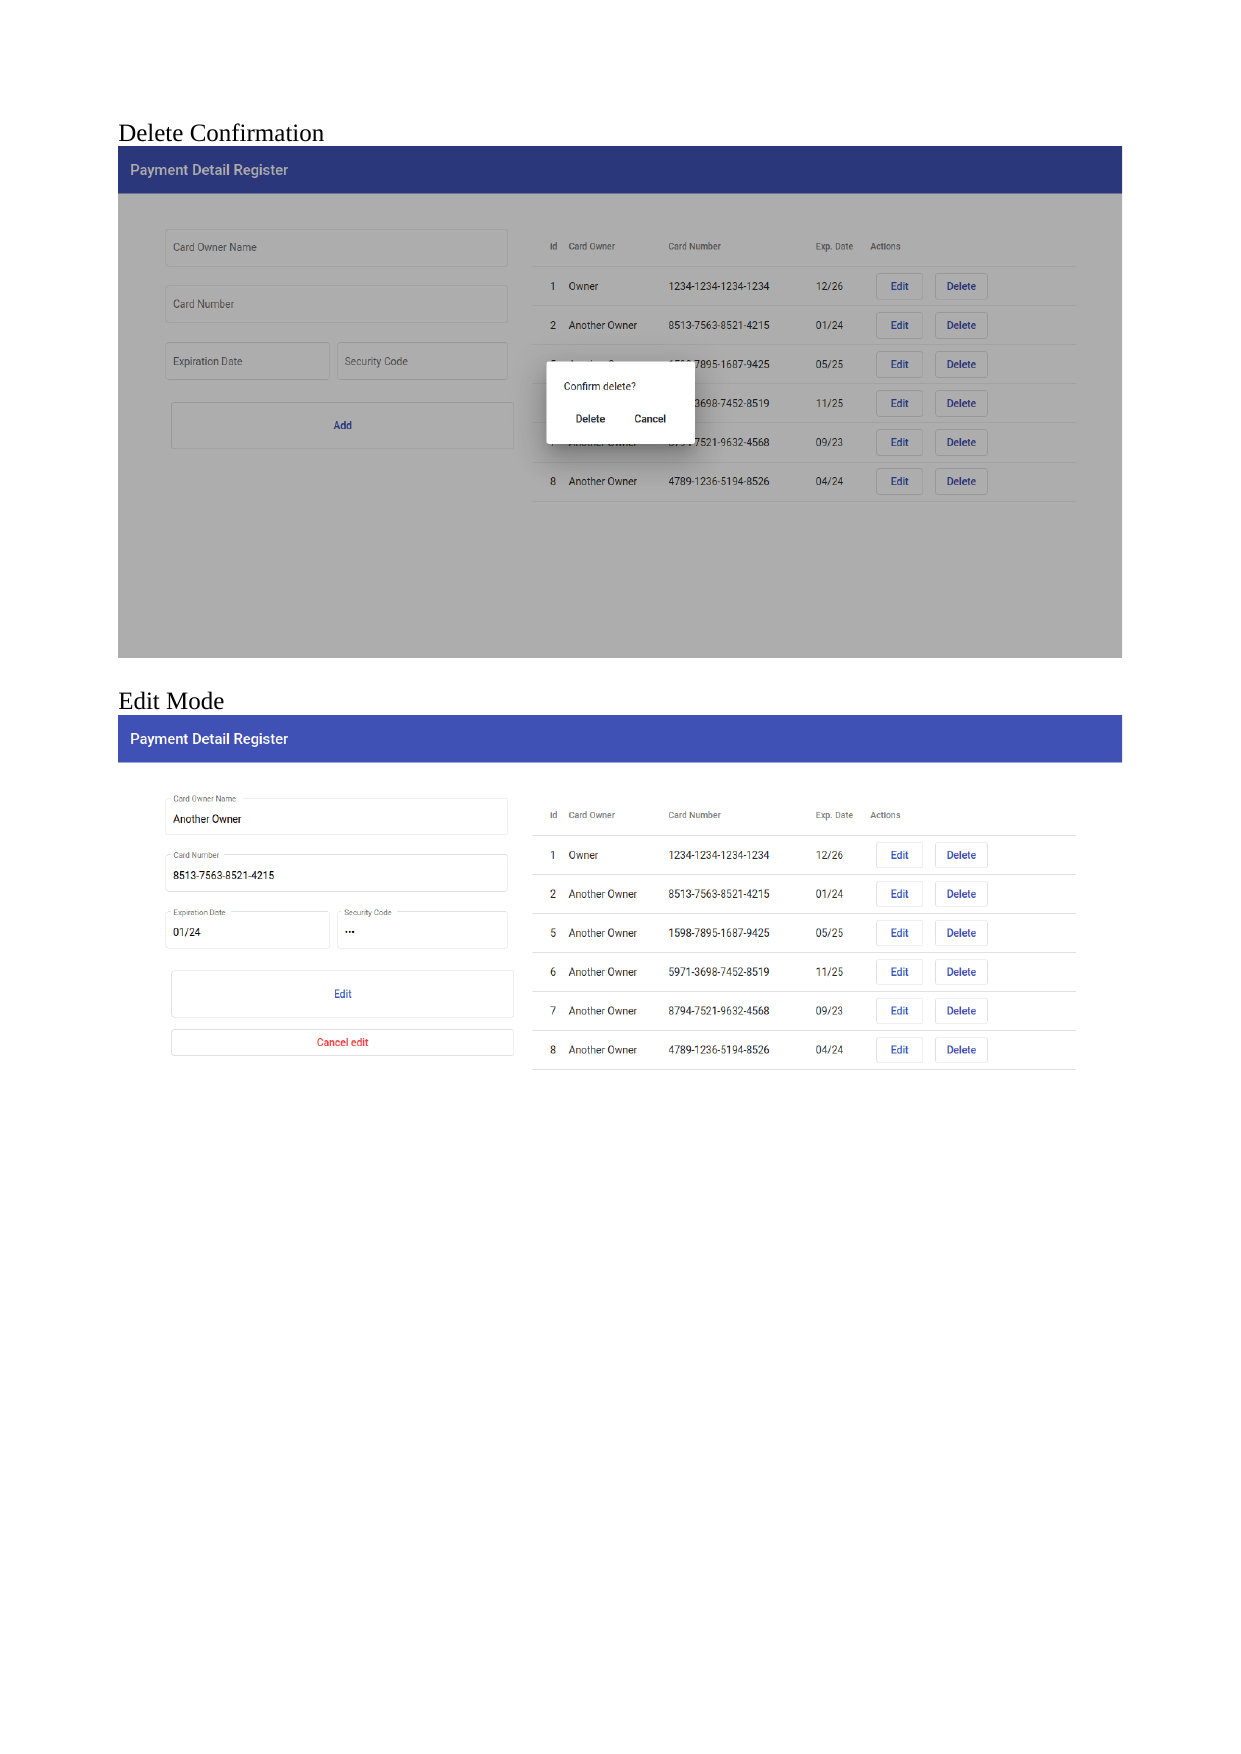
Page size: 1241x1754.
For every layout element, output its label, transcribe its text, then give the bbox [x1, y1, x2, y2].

text Delete Confirmation [118, 118, 1122, 146]
picture [118, 146, 1123, 658]
picture [118, 715, 1123, 1226]
text Edit Mode [118, 686, 1122, 715]
